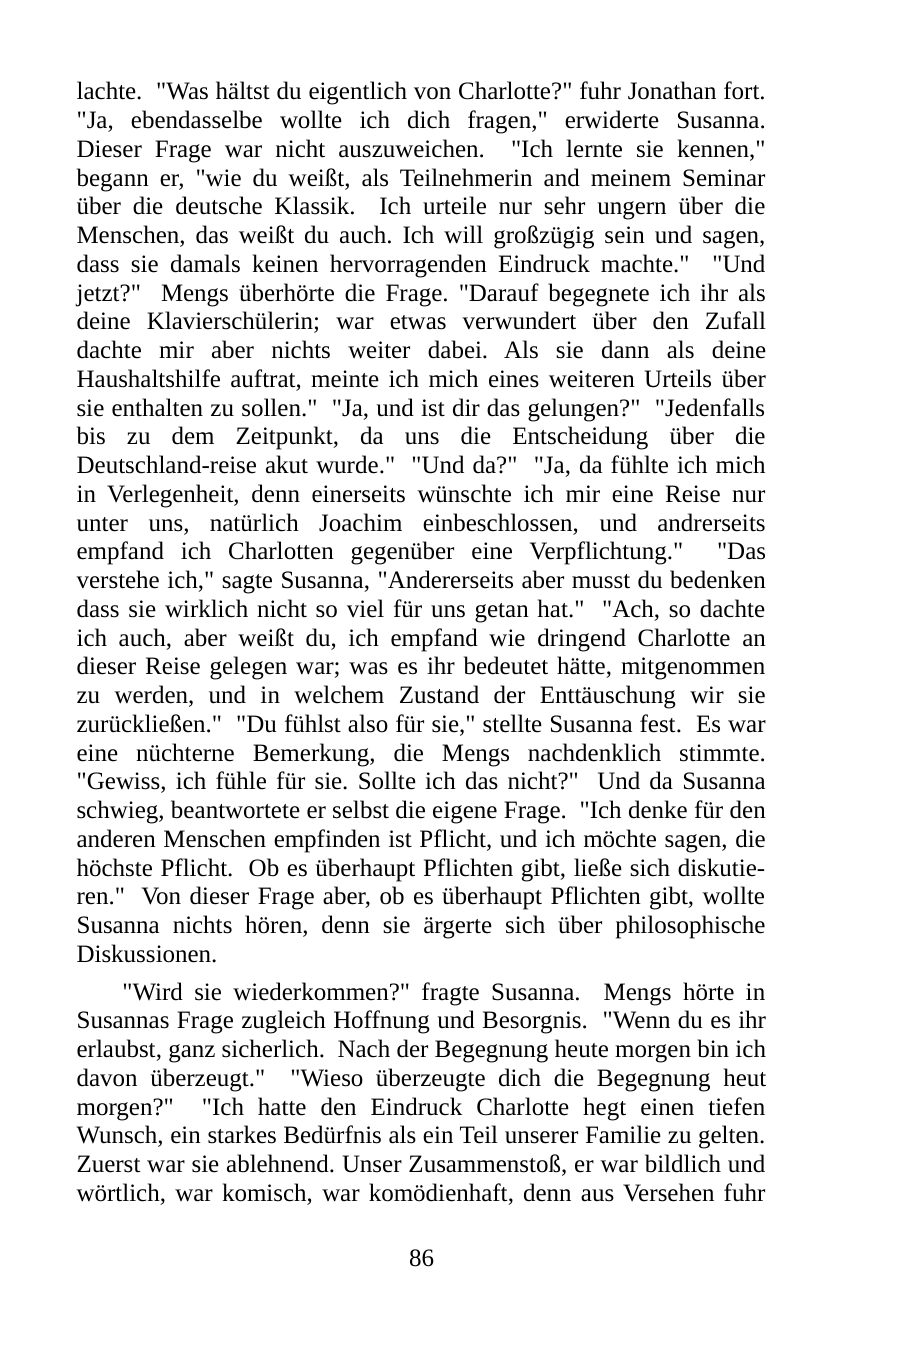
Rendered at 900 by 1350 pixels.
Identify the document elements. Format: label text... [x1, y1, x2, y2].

text "Wird sie wiederkommen?" fragte Susanna. Mengs hörte in Susannas Frage zugleich Hoffnung und Besorgnis. "Wenn du es ihr erlaubst, ganz sicherlich. Nach der Begegnung heute morgen bin ich davon überzeugt." "Wieso überzeugte dich die Begegnung heut morgen?" "Ich hatte den Eindruck Charlotte hegt einen tiefen Wunsch, ein starkes Bedürfnis als ein Teil unserer Familie zu gelten. Zuerst war sie ablehnend. Unser Zusammenstoß, er war bildlich und wörtlich, war komisch, war komödienhaft, denn aus Versehen fuhr [76, 977, 766, 1207]
text lachte. "Was hältst du eigentlich von Charlotte?" fuhr Jonathan fort. "Ja, ebendasselbe wollte ich dich fragen," erwiderte Susanna. Dieser Frage war nicht auszuweichen. "Ich lernte sie kennen," begann er, "wie du weißt, als Teilnehmerin and meinem Seminar über die deutsche Klassik. Ich urteile nur sehr ungern über die Menschen, das weißt du auch. Ich will großzügig sein und sagen, dass sie damals keinen hervorragenden Eindruck machte." "Und jetzt?" Mengs überhörte die Frage. "Darauf begegnete ich ihr als deine Klavierschülerin; war etwas verwundert über den Zufall dachte mir aber nichts weiter dabei. Als sie dann als deine Haushaltshilfe auftrat, meinte ich mich eines weiteren Urteils über sie enthalten zu sollen." "Ja, und ist dir das gelungen?" "Jedenfalls bis zu dem Zeitpunkt, da uns die Entscheidung über die Deutschland-reise akut wurde." "Und da?" "Ja, da fühlte ich mich in Verlegenheit, denn einerseits wünschte ich mir eine Reise nur unter uns, natürlich Joachim einbeschlossen, und andrerseits empfand ich Charlotten gegenüber eine Verpflichtung." "Das verstehe ich," sagte Susanna, "Andererseits aber musst du bedenken dass sie wirklich nicht so viel für uns getan hat." "Ach, so dachte ich auch, aber weißt du, ich empfand wie dringend Charlotte an dieser Reise gelegen war; was es ihr bedeutet hätte, mitgenommen zu werden, und in welchem Zustand der Enttäuschung wir sie zurückließen." "Du fühlst also für sie," stellte Susanna fest. Es war eine nüchterne Bemerkung, die Mengs nachdenklich stimmte. "Gewiss, ich fühle für sie. Sollte ich das nicht?" Und da Susanna schwieg, beantwortete er selbst die eigene Frage. "Ich denke für den anderen Menschen empfinden ist Pflicht, und ich möchte sagen, die höchste Pflicht. Ob es überhaupt Pflichten gibt, ließe sich diskutie-ren." Von dieser Frage aber, ob es überhaupt Pflichten gibt, wollte Susanna nichts hören, denn sie ärgerte sich über philosophische Diskussionen. [76, 76, 766, 968]
